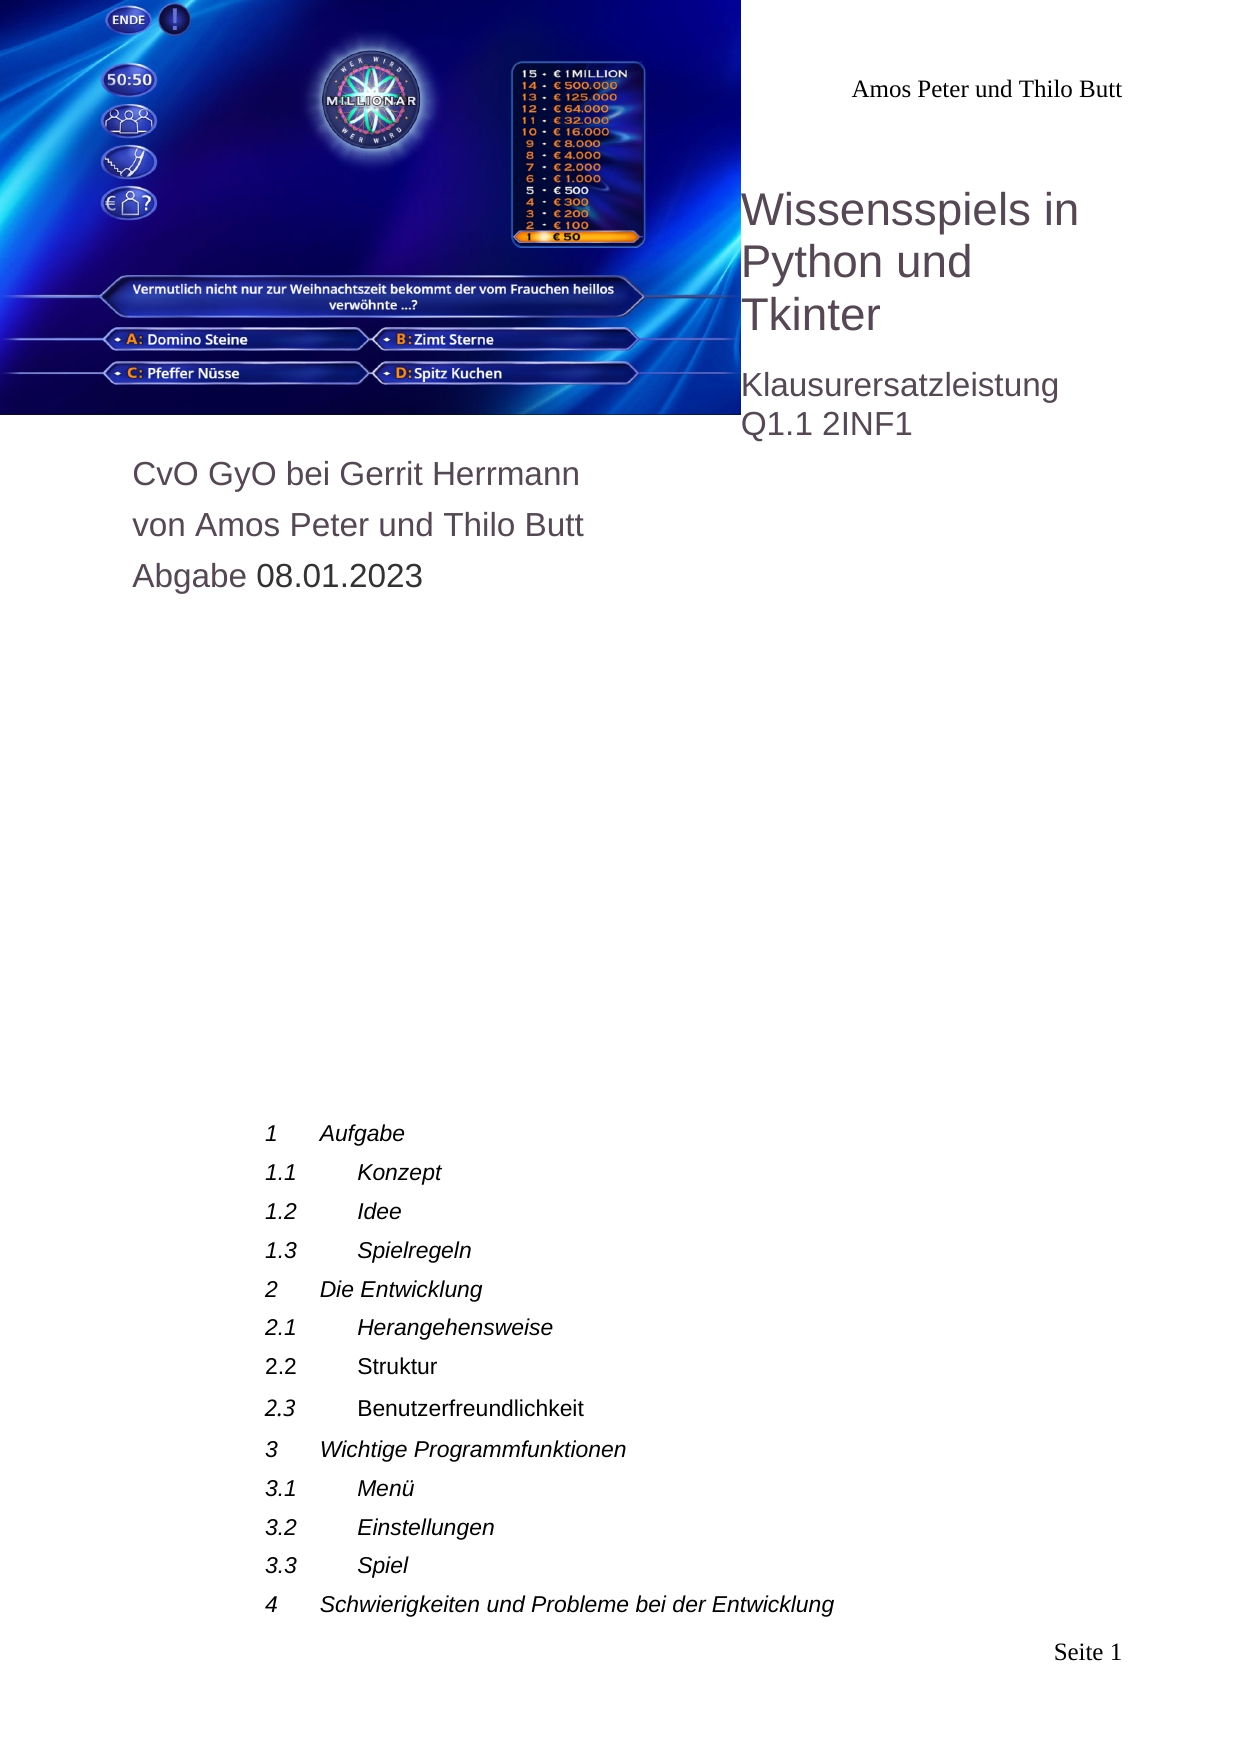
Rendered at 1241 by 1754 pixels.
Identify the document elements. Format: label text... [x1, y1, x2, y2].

list Idee [132, 1198, 1122, 1224]
subtitle Wissensspiels in Python und Tkinter [741, 182, 1122, 340]
list Konzept [132, 1159, 1122, 1185]
list Aufgabe [132, 1120, 1122, 1146]
picture [0, 0, 741, 415]
list Spiel [132, 1552, 1122, 1579]
list Die Entwicklung [132, 1276, 1122, 1302]
list Einstellungen [132, 1513, 1122, 1540]
subtitle Klausurersatzleistung Q1.1 2INF1 [132, 365, 1122, 442]
text Abgabe 08.01.2023 [132, 556, 1122, 595]
list Struktur [132, 1353, 1122, 1379]
list Benutzerfreundlichkeit [132, 1392, 1122, 1423]
text von Amos Peter und Thilo Butt [132, 505, 1122, 544]
list Menü [132, 1475, 1122, 1501]
list Schwierigkeiten und Probleme bei der Entwicklung [132, 1591, 1122, 1618]
list Wichtige Programmfunktionen [132, 1436, 1122, 1462]
list Herangehensweise [132, 1314, 1122, 1341]
list Spielregeln [132, 1237, 1122, 1263]
text CvO GyO bei Gerrit Herrmann [132, 454, 1122, 493]
